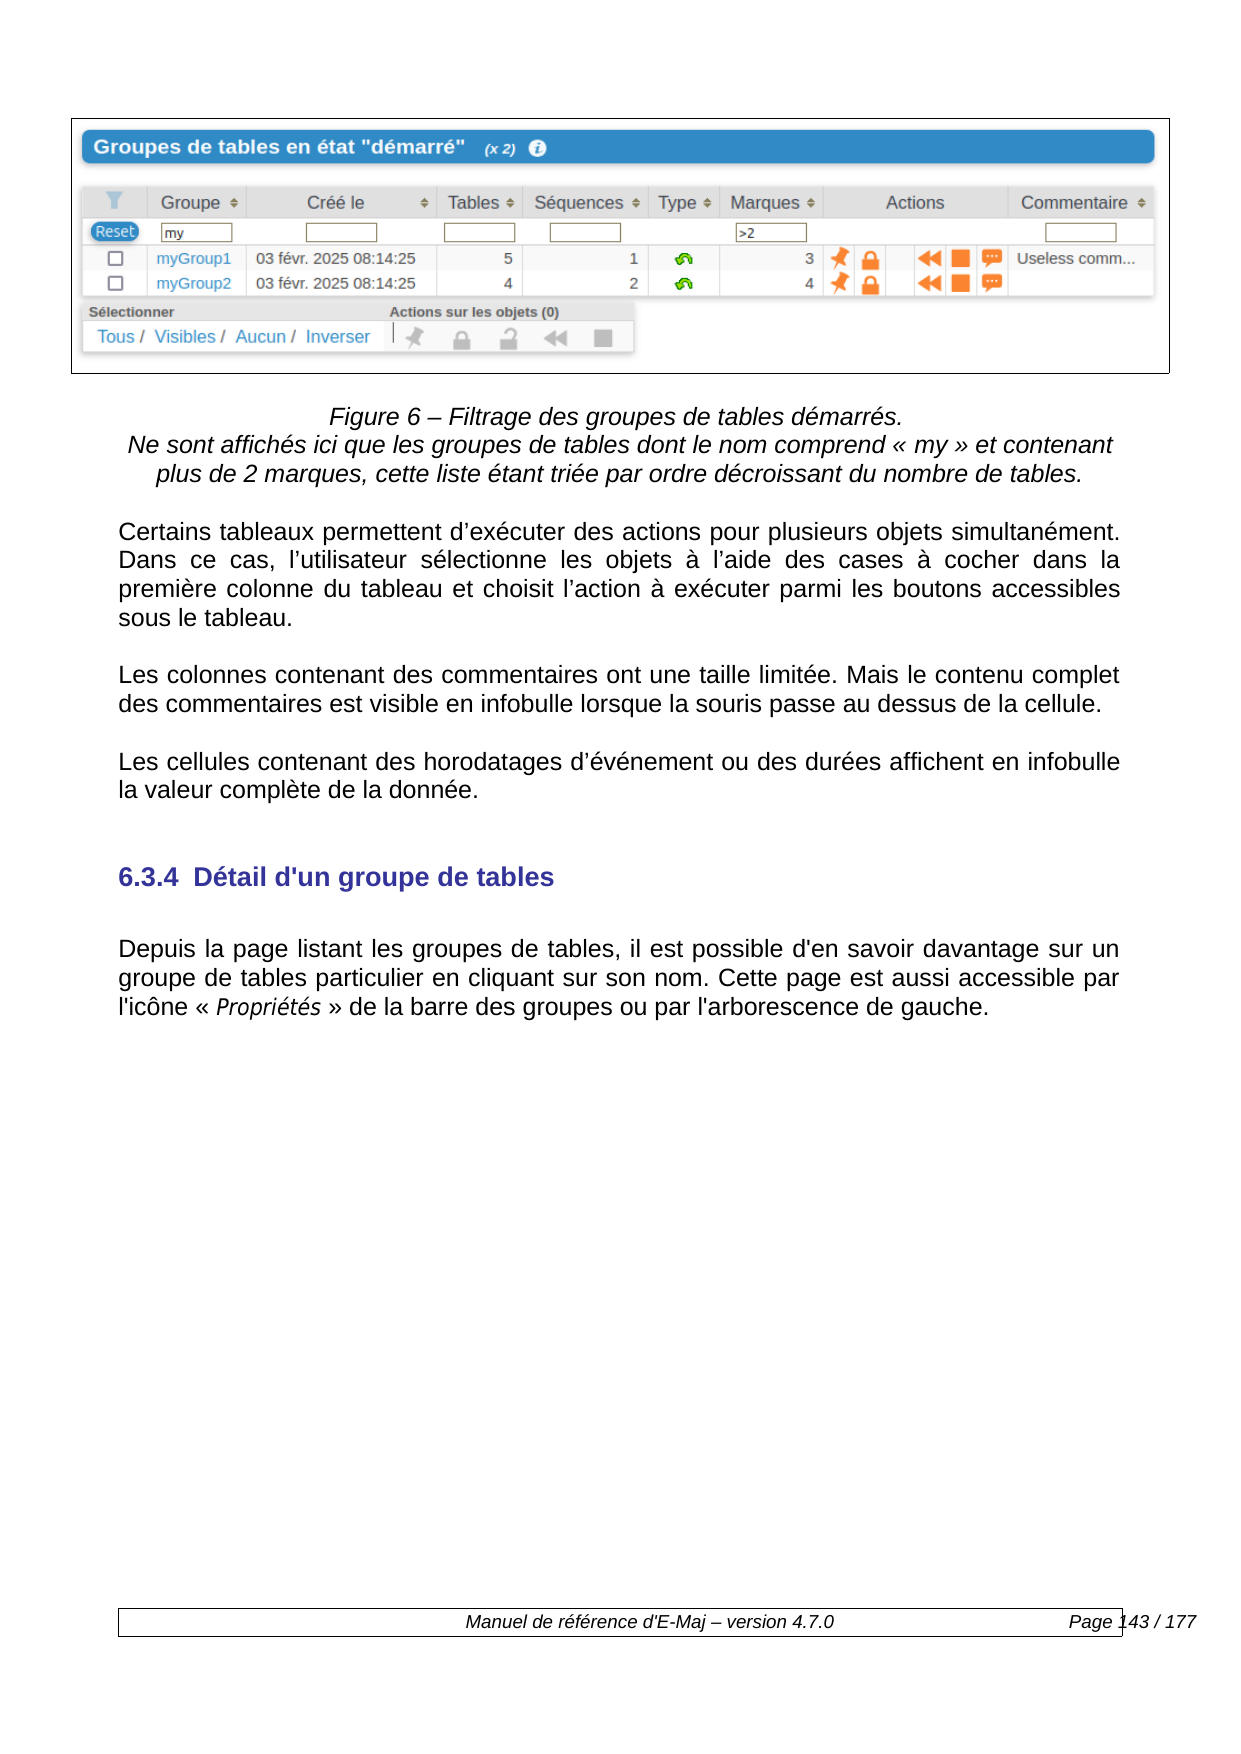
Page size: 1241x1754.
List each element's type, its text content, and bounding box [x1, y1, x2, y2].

picture [72, 119, 1169, 373]
text Certains tableaux permettent d’exécuter des actions pour plusieurs objets simultanément. Dans ce cas, l’utilisateur sélectionne les objets à l’aide des cases à cocher dans la première colonne du tableau et choisit l’action à exécuter parmi les boutons accessibles sous le tableau. [118, 516, 1122, 631]
subtitle Détail d'un groupe de tables [118, 861, 1122, 893]
text Les cellules contenant des horodatages d’événement ou des durées affichent en infobulle la valeur complète de la donnée. [118, 746, 1122, 804]
text Depuis la page listant les groupes de tables, il est possible d'en savoir davantage sur un groupe de tables particulier en cliquant sur son nom. Cette page est aussi accessible par l'icône « Propriétés » de la barre des groupes ou par l'arborescence de gauche. [118, 934, 1122, 1020]
text Les colonnes contenant des commentaires ont une taille limitée. Mais le contenu complet des commentaires est visible en infobulle lorsque la souris passe au dessus de la cellule. [118, 660, 1122, 718]
text Figure 6 – Filtrage des groupes de tables démarrés. Ne sont affichés ici que les groupes de tables dont le nom comprend « my » et contenant plus de 2 marques, cette liste étant triée par ordre décroissant du nombre de tables. [118, 401, 1122, 488]
